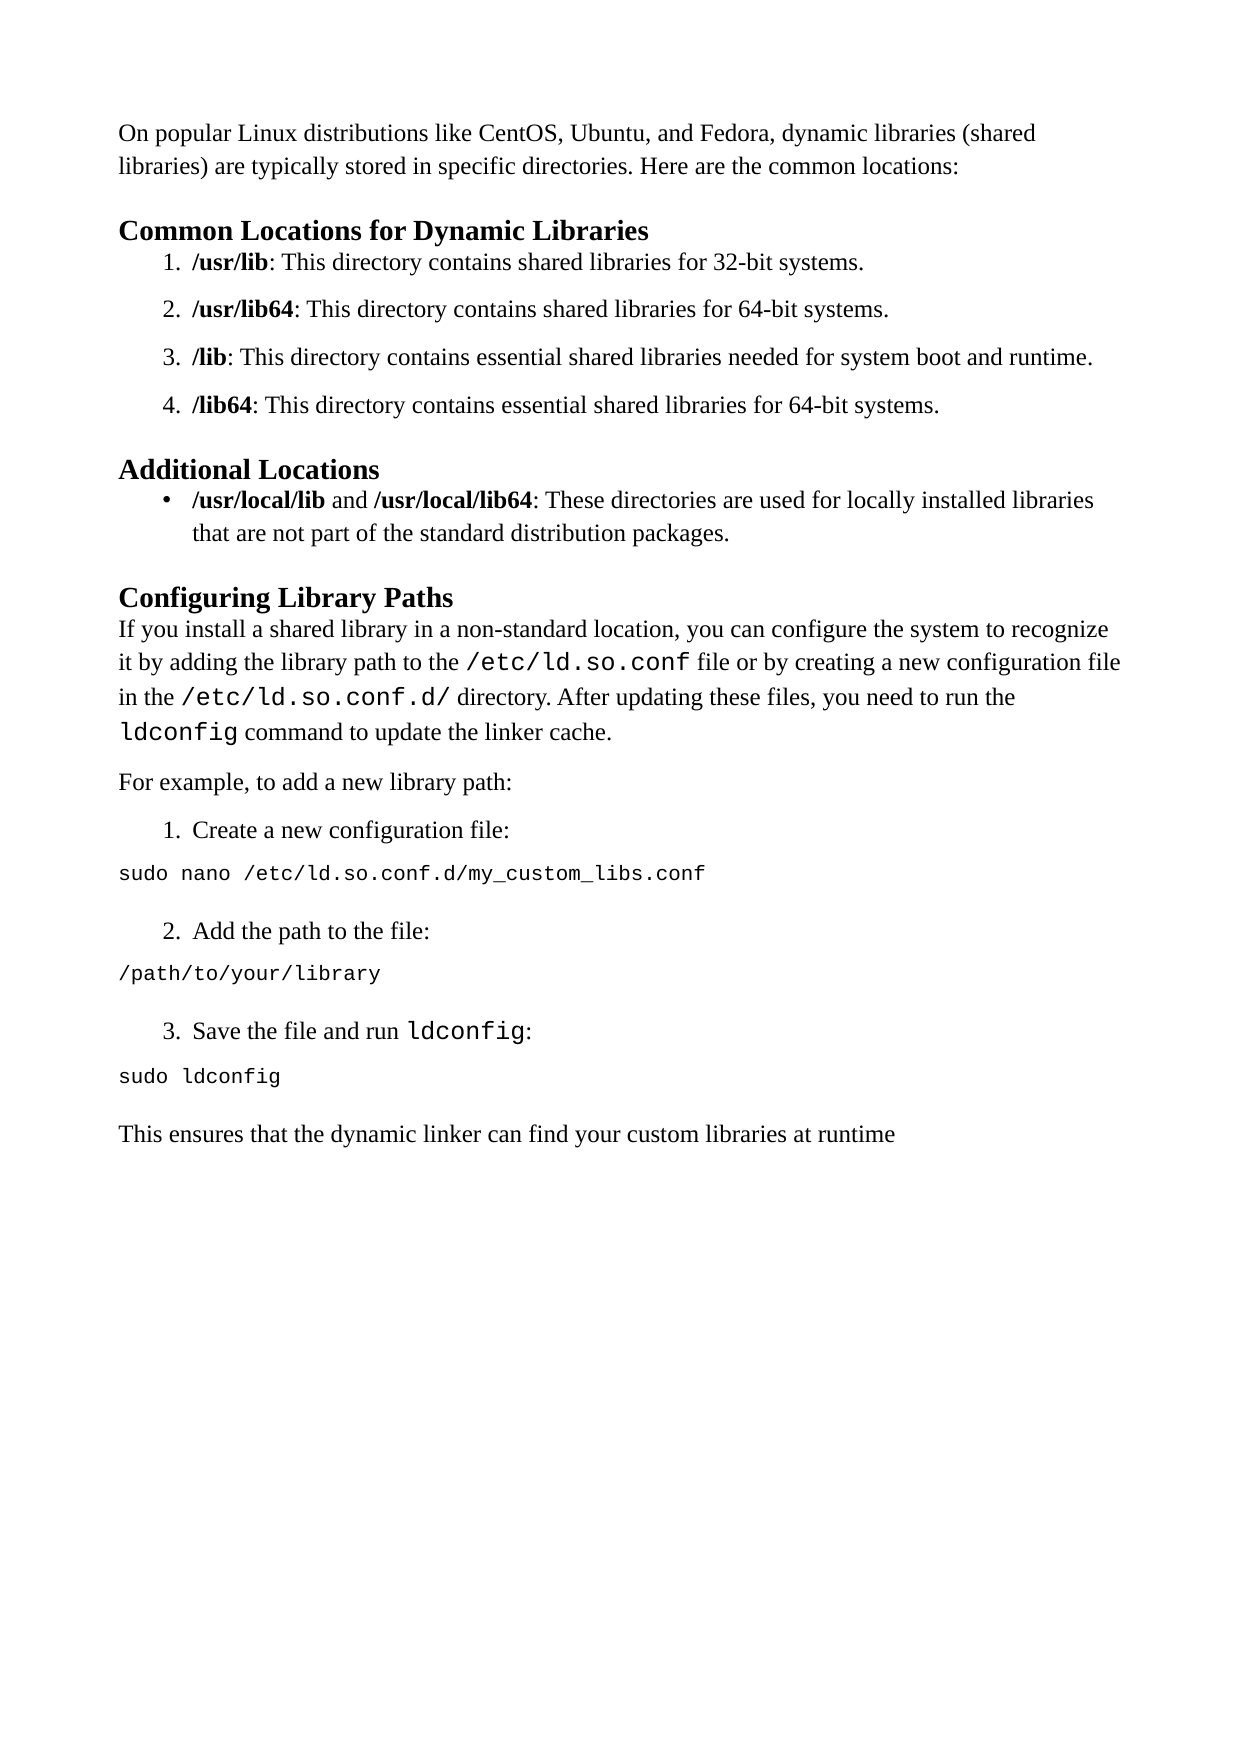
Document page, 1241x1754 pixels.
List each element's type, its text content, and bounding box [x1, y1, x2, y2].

list /usr/lib: This directory contains shared libraries for 32-bit systems. [162, 247, 1122, 276]
list Create a new configuration file: [162, 815, 1122, 844]
list /usr/local/lib and /usr/local/lib64: These directories are used for locally installed libraries that are not part of the standard distribution packages. [162, 485, 1122, 547]
list /lib64: This directory contains essential shared libraries for 64-bit systems. [162, 390, 1122, 418]
text /path/to/your/library [118, 963, 1122, 987]
list Add the path to the file: [162, 916, 1122, 944]
text For example, to add a new library path: [118, 767, 1122, 796]
list Save the file and run ldconfig: [162, 1016, 1122, 1047]
subtitle Common Locations for Dynamic Libraries [118, 213, 1122, 247]
subtitle Configuring Library Paths [118, 581, 1122, 614]
list /usr/lib64: This directory contains shared libraries for 64-bit systems. [162, 294, 1122, 323]
subtitle Additional Locations [118, 452, 1122, 485]
text On popular Linux distributions like CentOS, Ubuntu, and Fedora, dynamic libraries (shared libraries) are typically stored in specific directories. Here are the common locations: [118, 118, 1122, 180]
text If you install a shared library in a non-standard location, you can configure the system to recognize it by adding the library path to the /etc/ld.so.conf file or by creating a new configuration file in the /etc/ld.so.conf.d/ directory. After updating these files, you need to run the ldconfig command to update the linker cache. [118, 614, 1122, 748]
text sudo nano /etc/ld.so.conf.d/my_custom_libs.conf [118, 863, 1122, 886]
text This ensures that the dynamic linker can find your custom libraries at runtime [118, 1119, 1122, 1148]
list /lib: This directory contains essential shared libraries needed for system boot and runtime. [162, 342, 1122, 371]
text sudo ldconfig [118, 1066, 1122, 1090]
